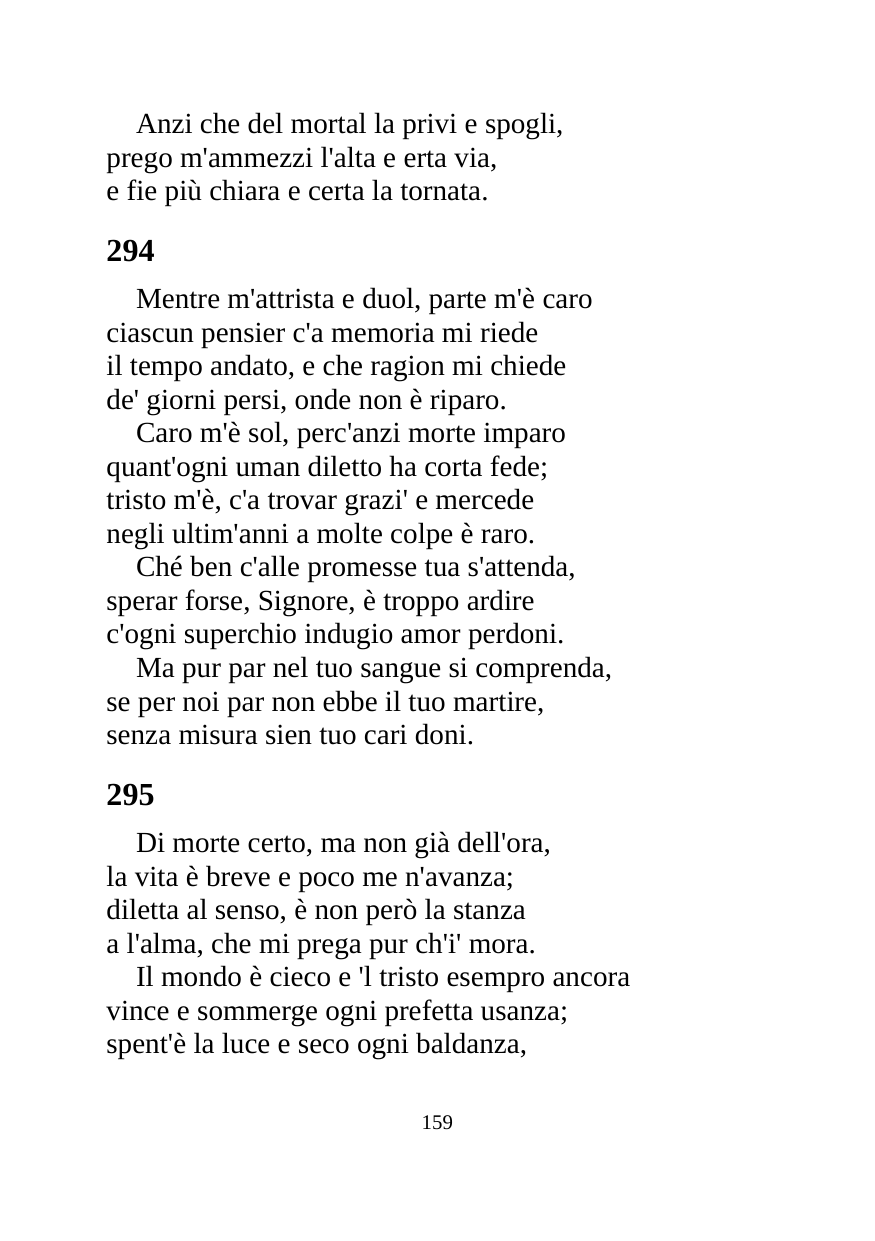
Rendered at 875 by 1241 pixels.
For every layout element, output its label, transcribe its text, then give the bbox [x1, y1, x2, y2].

text a l'alma, che mi prega pur ch'i' mora. [106, 926, 768, 959]
text il tempo andato, e che ragion mi chiede [106, 348, 768, 382]
text spent'è la luce e seco ogni baldanza, [106, 1026, 768, 1060]
text c'ogni superchio indugio amor perdoni. [106, 617, 768, 650]
text quant'ogni uman diletto ha corta fede; [106, 449, 768, 482]
text e fie più chiara e certa la tornata. [106, 173, 768, 207]
text prego m'ammezzi l'alta e erta via, [106, 140, 768, 173]
text negli ultim'anni a molte colpe è raro. [106, 516, 768, 549]
text Mentre m'attrista e duol, parte m'è caro [106, 281, 768, 315]
text senza misura sien tuo cari doni. [106, 717, 768, 751]
text tristo m'è, c'a trovar grazi' e mercede [106, 482, 768, 516]
text vince e sommerge ogni prefetta usanza; [106, 993, 768, 1026]
text diletta al senso, è non però la stanza [106, 892, 768, 926]
text Ma pur par nel tuo sangue si comprenda, [106, 650, 768, 684]
text Caro m'è sol, perc'anzi morte imparo [106, 415, 768, 449]
text sperar forse, Signore, è troppo ardire [106, 583, 768, 617]
subtitle 295 [106, 776, 768, 813]
text Anzi che del mortal la privi e spogli, [106, 106, 768, 140]
text ciascun pensier c'a memoria mi riede [106, 315, 768, 348]
text Di morte certo, ma non già dell'ora, [106, 825, 768, 859]
text Ché ben c'alle promesse tua s'attenda, [106, 549, 768, 583]
text la vita è breve e poco me n'avanza; [106, 859, 768, 892]
text de' giorni persi, onde non è riparo. [106, 382, 768, 415]
subtitle 294 [106, 232, 768, 269]
text se per noi par non ebbe il tuo martire, [106, 684, 768, 717]
text Il mondo è cieco e 'l tristo esempro ancora [106, 959, 768, 993]
